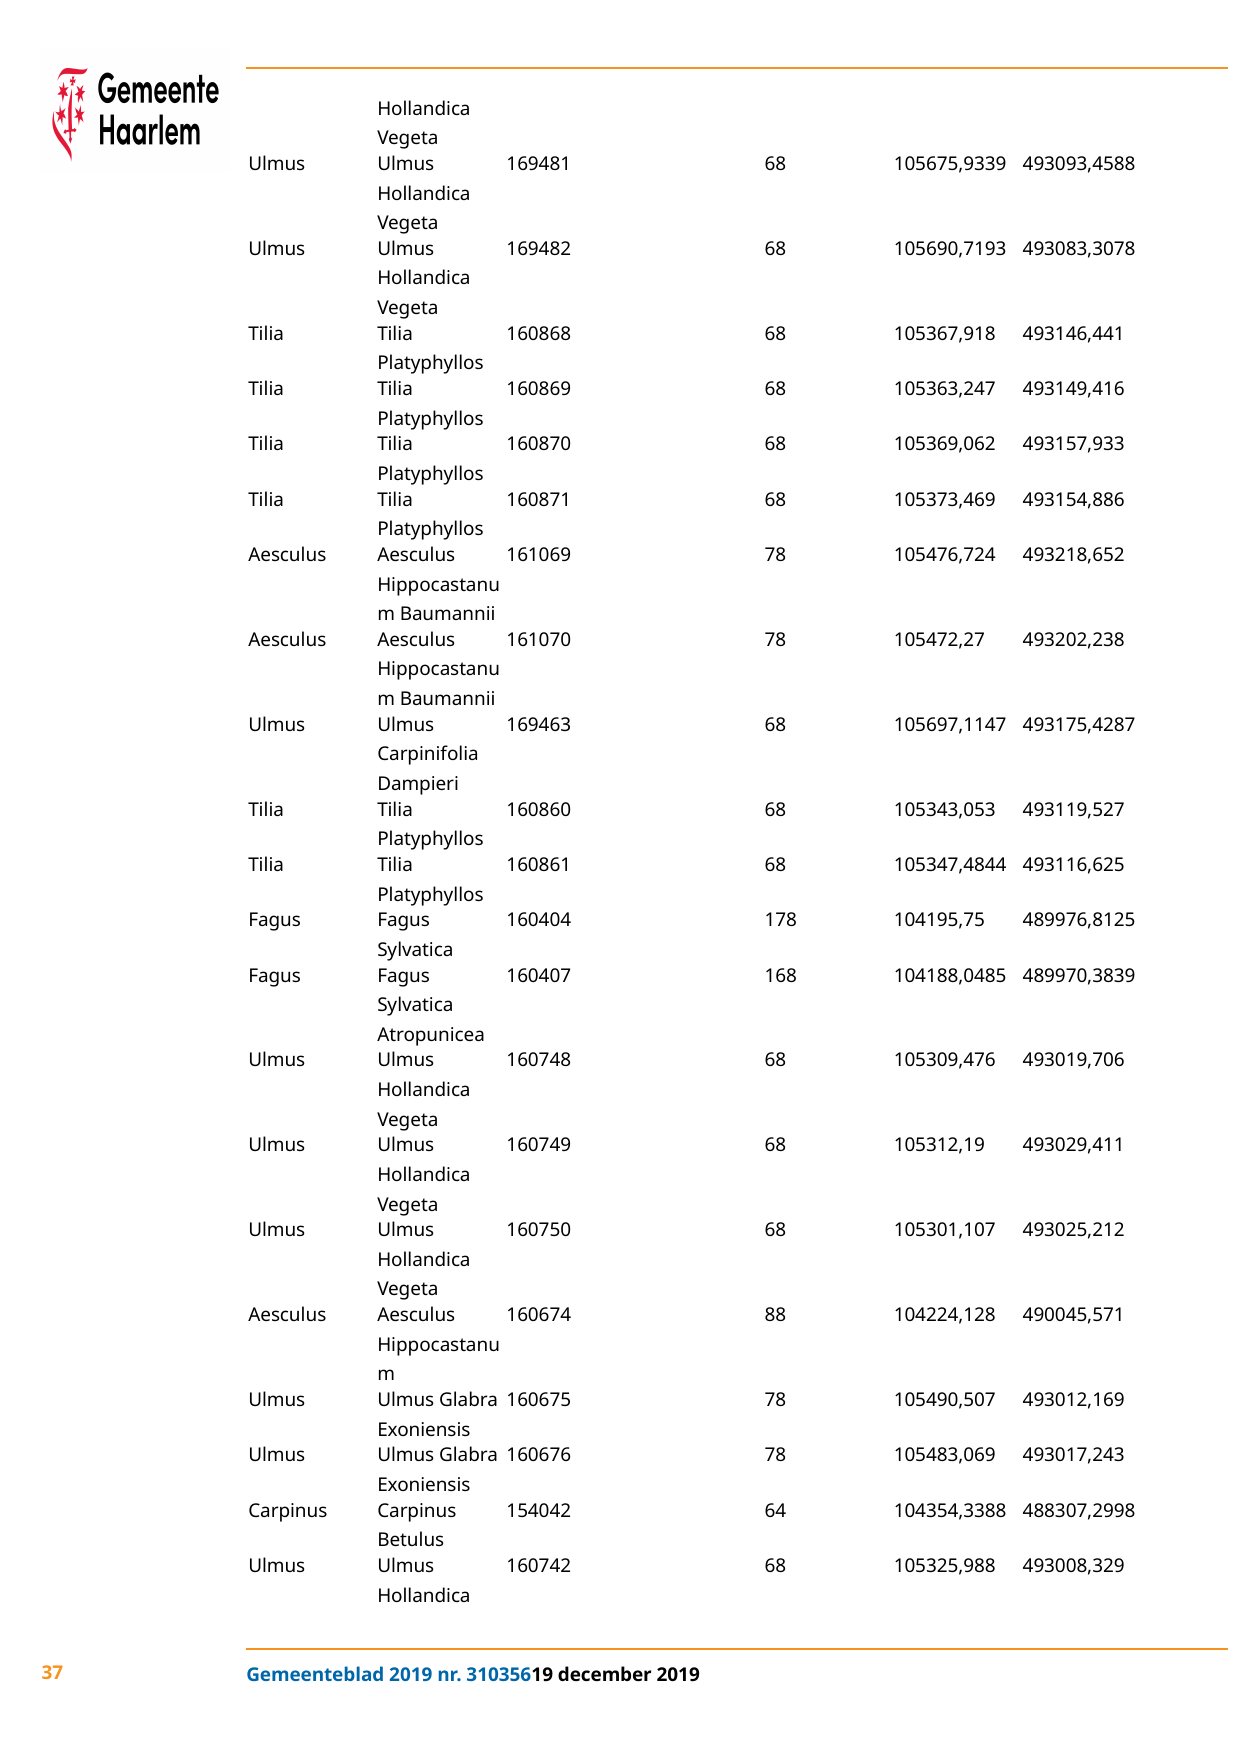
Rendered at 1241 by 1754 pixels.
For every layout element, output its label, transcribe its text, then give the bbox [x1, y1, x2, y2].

table_cell 160750 [506, 1216, 635, 1301]
table_cell 104354,3388 [894, 1497, 1022, 1552]
table_cell Fagus Sylvatica Atropunicea [377, 962, 506, 1047]
table_cell 493175,4287 [1023, 711, 1152, 796]
table_cell [635, 711, 764, 796]
table_cell 493149,416 [1023, 375, 1152, 431]
table_cell 105476,724 [894, 541, 1022, 626]
table_cell Ulmus Hollandica Vegeta [377, 1047, 506, 1132]
table_cell 105367,918 [894, 320, 1022, 375]
table_cell 68 [764, 375, 893, 431]
table_cell 493019,706 [1023, 1047, 1152, 1132]
table_cell 68 [764, 235, 893, 320]
table_cell 493093,4588 [1023, 150, 1152, 235]
table_cell Ulmus [248, 1047, 377, 1132]
table_cell Tilia [248, 431, 377, 486]
table_cell Tilia Platyphyllos [377, 431, 506, 486]
table_cell Ulmus Hollandica Vegeta [377, 1216, 506, 1301]
table_cell 160742 [506, 1552, 635, 1607]
table_cell [248, 95, 377, 150]
table_cell 493157,933 [1023, 431, 1152, 486]
table_cell Tilia Platyphyllos [377, 320, 506, 375]
table_cell 64 [764, 1497, 893, 1552]
table_cell Tilia [248, 796, 377, 851]
table_cell [635, 796, 764, 851]
table_cell 104195,75 [894, 906, 1022, 962]
table_cell Tilia Platyphyllos [377, 851, 506, 906]
table_cell 68 [764, 320, 893, 375]
table_cell 78 [764, 1386, 893, 1442]
table_cell 160675 [506, 1386, 635, 1442]
table_cell [635, 1301, 764, 1386]
table_cell Aesculus [248, 1301, 377, 1386]
table_cell 493146,441 [1023, 320, 1152, 375]
table_cell 493008,329 [1023, 1552, 1152, 1607]
table_cell 490045,571 [1023, 1301, 1152, 1386]
table_cell Ulmus [248, 1442, 377, 1497]
picture [41, 47, 231, 172]
table_cell 68 [764, 711, 893, 796]
table_cell 160869 [506, 375, 635, 431]
table_cell 105301,107 [894, 1216, 1022, 1301]
table_cell 105369,062 [894, 431, 1022, 486]
table_cell [1023, 95, 1152, 150]
table_cell Ulmus [248, 1552, 377, 1607]
table_cell 105483,069 [894, 1442, 1022, 1497]
table_cell 105363,247 [894, 375, 1022, 431]
table_cell Ulmus [248, 711, 377, 796]
table_cell 493154,886 [1023, 486, 1152, 541]
table_cell 68 [764, 150, 893, 235]
table_cell Aesculus Hippocastanum Baumannii [377, 626, 506, 711]
table_cell 68 [764, 431, 893, 486]
table_cell 160749 [506, 1132, 635, 1216]
table_cell [635, 1497, 764, 1552]
table_cell Ulmus Hollandica Vegeta [377, 1132, 506, 1216]
table_cell 493029,411 [1023, 1132, 1152, 1216]
table_cell [635, 431, 764, 486]
table_cell Fagus [248, 906, 377, 962]
table_cell 160871 [506, 486, 635, 541]
table_cell [635, 541, 764, 626]
table_cell 104188,0485 [894, 962, 1022, 1047]
table_cell [635, 626, 764, 711]
table_cell Tilia [248, 320, 377, 375]
table_cell 104224,128 [894, 1301, 1022, 1386]
table_cell 105343,053 [894, 796, 1022, 851]
table_cell [635, 1442, 764, 1497]
table_cell 105309,476 [894, 1047, 1022, 1132]
table_cell 160748 [506, 1047, 635, 1132]
table_cell Ulmus [248, 235, 377, 320]
table_cell 105325,988 [894, 1552, 1022, 1607]
table_cell [894, 95, 1022, 150]
table_cell [635, 486, 764, 541]
table_cell 493083,3078 [1023, 235, 1152, 320]
table_cell 160870 [506, 431, 635, 486]
table_cell 493202,238 [1023, 626, 1152, 711]
table_cell [635, 906, 764, 962]
table_cell [635, 320, 764, 375]
table_cell [635, 235, 764, 320]
table_cell 105373,469 [894, 486, 1022, 541]
table_cell 488307,2998 [1023, 1497, 1152, 1552]
table_cell [635, 150, 764, 235]
table_cell 68 [764, 1047, 893, 1132]
table_cell [506, 95, 635, 150]
table_cell Ulmus Glabra Exoniensis [377, 1386, 506, 1442]
table_cell [635, 1047, 764, 1132]
table_cell [635, 1216, 764, 1301]
table_cell 160861 [506, 851, 635, 906]
table_cell 68 [764, 486, 893, 541]
table_cell 68 [764, 796, 893, 851]
table_cell 160868 [506, 320, 635, 375]
table_cell Tilia Platyphyllos [377, 375, 506, 431]
table_cell Tilia [248, 851, 377, 906]
table_cell 160674 [506, 1301, 635, 1386]
table_cell [635, 95, 764, 150]
table_cell 105312,19 [894, 1132, 1022, 1216]
table_cell Ulmus Hollandica Vegeta [377, 150, 506, 235]
table_cell 160676 [506, 1442, 635, 1497]
table_cell Tilia Platyphyllos [377, 486, 506, 541]
table_cell [635, 962, 764, 1047]
table_cell Aesculus [248, 626, 377, 711]
table_cell Ulmus [248, 1132, 377, 1216]
table_cell Aesculus [248, 541, 377, 626]
table_cell Tilia Platyphyllos [377, 796, 506, 851]
table_cell Hollandica Vegeta [377, 95, 506, 150]
table_cell 105472,27 [894, 626, 1022, 711]
table_cell 105347,4844 [894, 851, 1022, 906]
table_cell 105490,507 [894, 1386, 1022, 1442]
table_cell 160860 [506, 796, 635, 851]
table_cell Aesculus Hippocastanum [377, 1301, 506, 1386]
table_cell [635, 375, 764, 431]
table_cell Aesculus Hippocastanum Baumannii [377, 541, 506, 626]
table_cell 493025,212 [1023, 1216, 1152, 1301]
table_cell Ulmus Carpinifolia Dampieri [377, 711, 506, 796]
table_cell Fagus Sylvatica [377, 906, 506, 962]
table_cell 169481 [506, 150, 635, 235]
table_cell 160407 [506, 962, 635, 1047]
table_cell 493218,652 [1023, 541, 1152, 626]
table_cell 68 [764, 1132, 893, 1216]
table_cell Fagus [248, 962, 377, 1047]
table_cell 489970,3839 [1023, 962, 1152, 1047]
table_cell 78 [764, 541, 893, 626]
table_cell 105697,1147 [894, 711, 1022, 796]
table_cell 105675,9339 [894, 150, 1022, 235]
table_cell 493116,625 [1023, 851, 1152, 906]
table_cell Carpinus [248, 1497, 377, 1552]
table_cell 161070 [506, 626, 635, 711]
table_cell [764, 95, 893, 150]
table_cell [635, 1386, 764, 1442]
table_cell 493012,169 [1023, 1386, 1152, 1442]
table_cell [635, 1132, 764, 1216]
table_cell 68 [764, 1552, 893, 1607]
table_cell Ulmus Hollandica Vegeta [377, 235, 506, 320]
table_cell 178 [764, 906, 893, 962]
table_cell Ulmus [248, 1386, 377, 1442]
table_cell Ulmus [248, 1216, 377, 1301]
table_cell Carpinus Betulus [377, 1497, 506, 1552]
table_cell [635, 1552, 764, 1607]
table_cell Ulmus [248, 150, 377, 235]
table_cell 154042 [506, 1497, 635, 1552]
table_cell Tilia [248, 486, 377, 541]
table_cell 68 [764, 1216, 893, 1301]
table_cell 169463 [506, 711, 635, 796]
table_cell 169482 [506, 235, 635, 320]
table_cell 105690,7193 [894, 235, 1022, 320]
table_cell 168 [764, 962, 893, 1047]
table_cell 88 [764, 1301, 893, 1386]
table_cell 78 [764, 626, 893, 711]
table_cell Ulmus Hollandica [377, 1552, 506, 1607]
table_cell 161069 [506, 541, 635, 626]
table_cell [635, 851, 764, 906]
table_cell 493119,527 [1023, 796, 1152, 851]
table_cell 78 [764, 1442, 893, 1497]
table_cell 68 [764, 851, 893, 906]
table_cell 493017,243 [1023, 1442, 1152, 1497]
table_cell Ulmus Glabra Exoniensis [377, 1442, 506, 1497]
table_cell 160404 [506, 906, 635, 962]
table_cell Tilia [248, 375, 377, 431]
table_cell 489976,8125 [1023, 906, 1152, 962]
